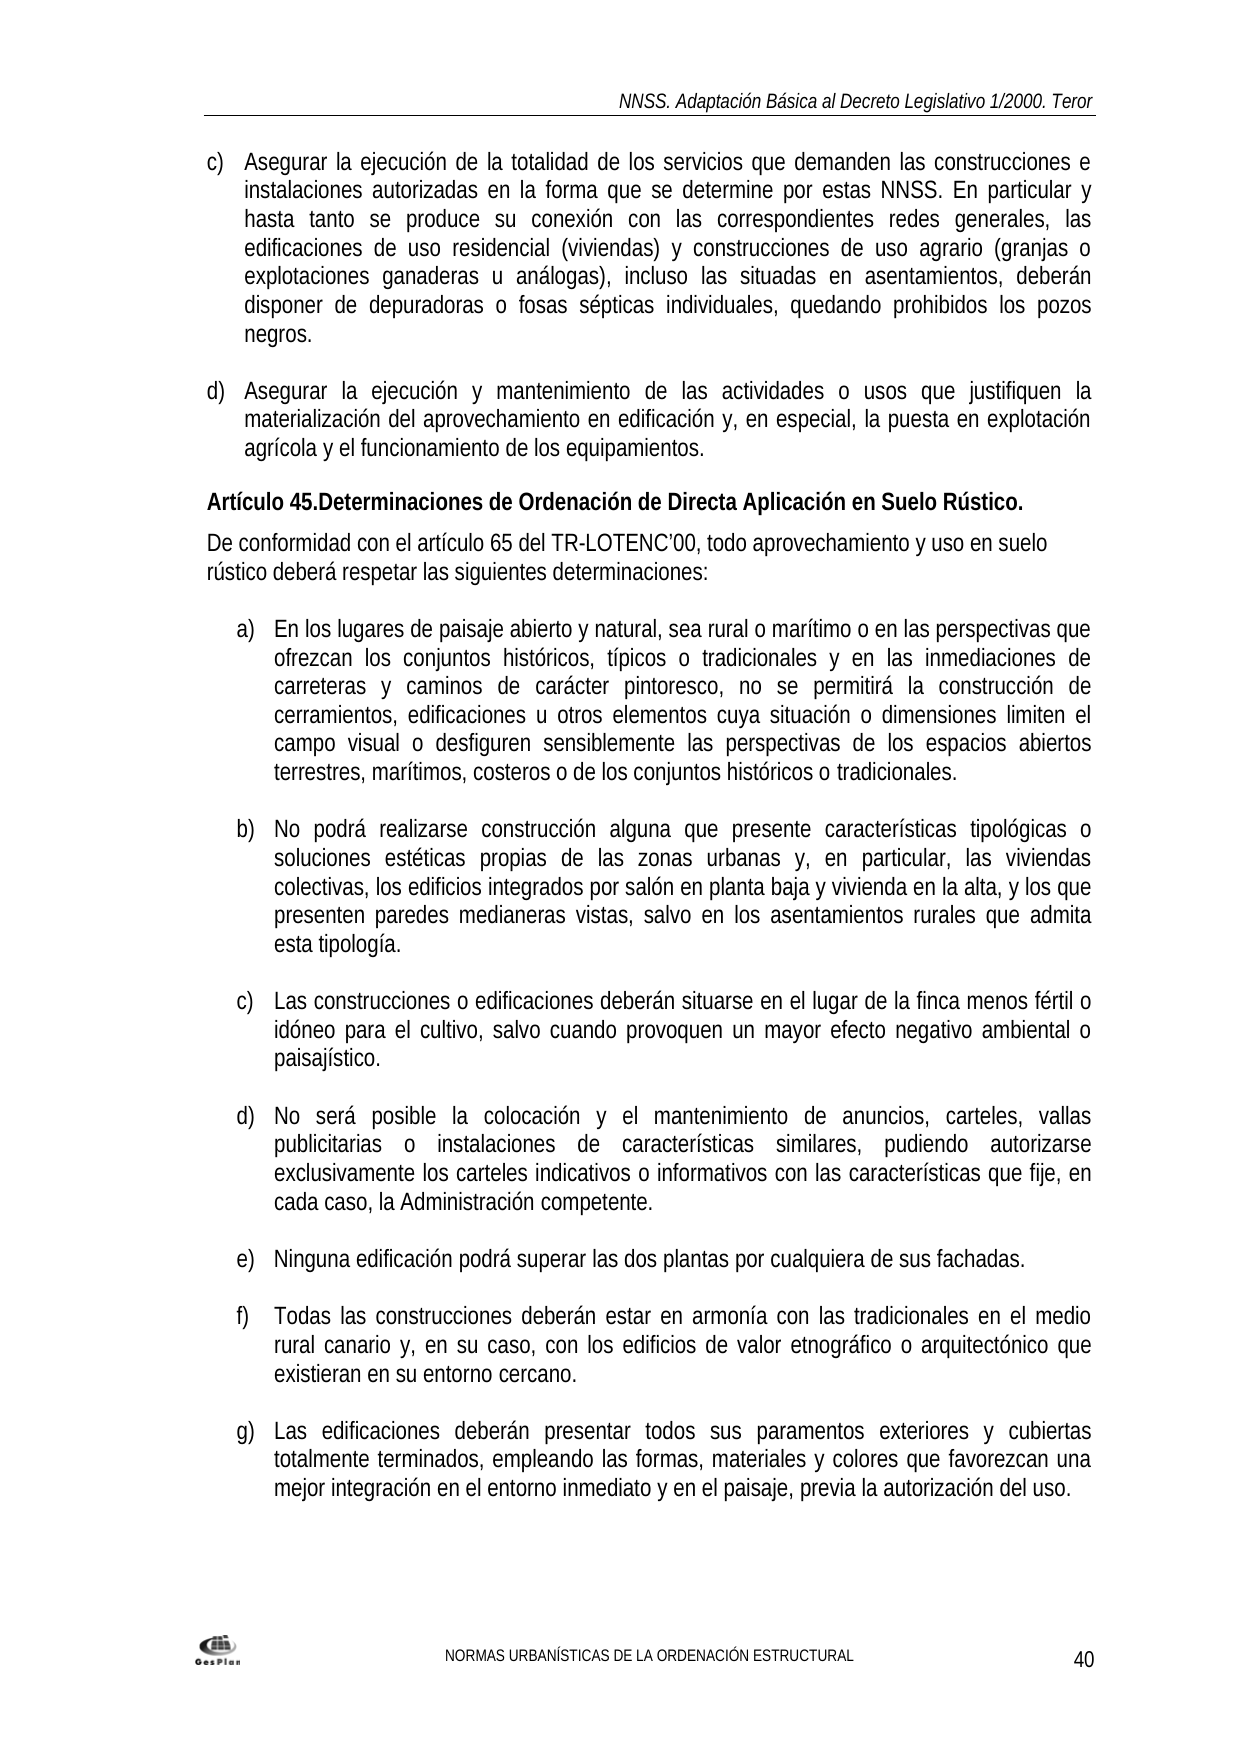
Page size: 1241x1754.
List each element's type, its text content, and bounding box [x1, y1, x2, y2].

list Ninguna edificación podrá superar las dos plantas por cualquiera de sus fachadas. [236, 1244, 1109, 1273]
list En los lugares de paisaje abierto y natural, sea rural o marítimo o en las perspectivas que ofrezcan los conjuntos históricos, típicos o tradicionales y en las inmediaciones de carreteras y caminos de carácter pintoresco, no se permitirá la construcción de cerramientos, edificaciones u otros elementos cuya situación o dimensiones limiten el campo visual o desfiguren sensiblemente las perspectivas de los espacios abiertos terrestres, marítimos, costeros o de los conjuntos históricos o tradicionales. [236, 614, 1093, 786]
list Asegurar la ejecución y mantenimiento de las actividades o usos que justifiquen la materialización del aprovechamiento en edificación y, en especial, la puesta en explotación agrícola y el funcionamiento de los equipamientos. [207, 376, 1093, 462]
list Las edificaciones deberán presentar todos sus paramentos exteriores y cubiertas totalmente terminados, empleando las formas, materiales y colores que favorezcan una mejor integración en el entorno inmediato y en el paisaje, previa la autorización del uso. [236, 1416, 1093, 1502]
list Asegurar la ejecución de la totalidad de los servicios que demanden las construcciones e instalaciones autorizadas en la forma que se determine por estas NNSS. En particular y hasta tanto se produce su conexión con las correspondientes redes generales, las edificaciones de uso residencial (viviendas) y construcciones de uso agrario (granjas o explotaciones ganaderas u análogas), incluso las situadas en asentamientos, deberán disponer de depuradoras o fosas sépticas individuales, quedando prohibidos los pozos negros. [207, 147, 1093, 347]
subtitle Artículo 45.Determinaciones de Ordenación de Directa Aplicación en Suelo Rústico. [207, 487, 1109, 515]
list No será posible la colocación y el mantenimiento de anuncios, carteles, vallas publicitarias o instalaciones de características similares, pudiendo autorizarse exclusivamente los carteles indicativos o informativos con las características que fije, en cada caso, la Administración competente. [236, 1101, 1093, 1215]
list Todas las construcciones deberán estar en armonía con las tradicionales en el medio rural canario y, en su caso, con los edificios de valor etnográfico o arquitectónico que existieran en su entorno cercano. [236, 1301, 1093, 1387]
text De conformidad con el artículo 65 del TR-LOTENC’00, todo aprovechamiento y uso en suelo rústico deberá respetar las siguientes determinaciones: [207, 528, 1081, 585]
list Las construcciones o edificaciones deberán situarse en el lugar de la finca menos fértil o idóneo para el cultivo, salvo cuando provoquen un mayor efecto negativo ambiental o paisajístico. [236, 986, 1093, 1072]
list No podrá realizarse construcción alguna que presente características tipológicas o soluciones estéticas propias de las zonas urbanas y, en particular, las viviendas colectivas, los edificios integrados por salón en planta baja y vivienda en la alta, y los que presenten paredes medianeras vistas, salvo en los asentamientos rurales que admita esta tipología. [236, 814, 1093, 957]
picture [195, 1635, 240, 1665]
